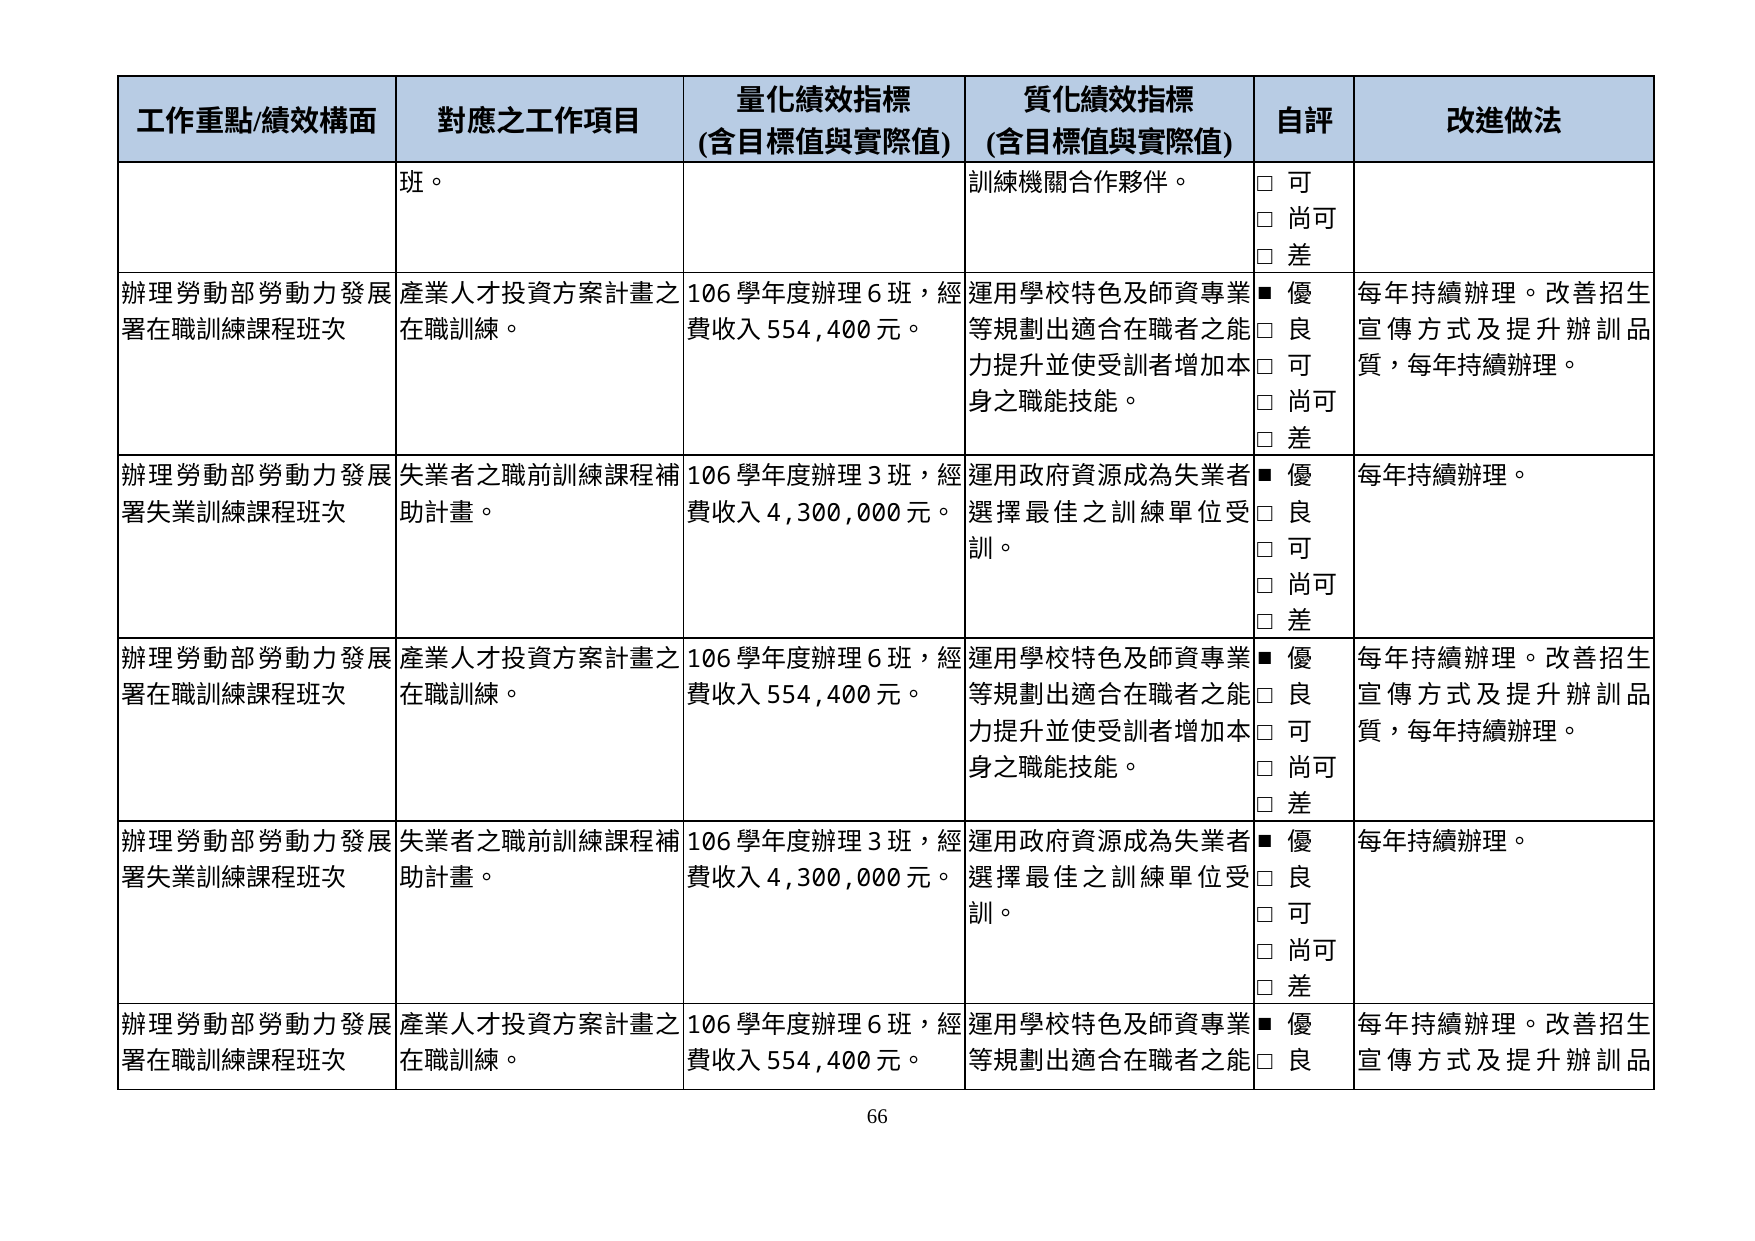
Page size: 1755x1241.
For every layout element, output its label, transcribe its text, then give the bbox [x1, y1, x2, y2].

table_cell 訓練機關合作夥伴。 [966, 163, 1253, 271]
table_header 質化績效指標 (含目標值與實際值) [966, 77, 1253, 161]
table_header 工作重點/績效構面 [119, 77, 395, 161]
table_cell 班。 [397, 163, 683, 271]
table_cell 運用政府資源成為失業者選擇最佳之訓練單位受訓。 [966, 822, 1253, 1003]
table_header 對應之工作項目 [397, 77, 683, 161]
table_cell ■ 優 □ 良 □ 可 □ 尚可 □ 差 [1255, 273, 1353, 454]
table_cell □ 可 □ 尚可 □ 差 [1255, 163, 1353, 271]
table_cell 每年持續辦理。 [1355, 456, 1653, 637]
table_cell 辦理勞動部勞動力發展署在職訓練課程班次 [119, 639, 395, 820]
table_cell 106學年度辦理6班，經費收入554,400元。 [684, 1004, 964, 1089]
table_cell 運用學校特色及師資專業等規劃出適合在職者之能力提升並使受訓者增加本身之職能技能。 [966, 273, 1253, 454]
table_cell 106學年度辦理3班，經費收入4,300,000元。 [684, 822, 964, 1003]
table_cell 辦理勞動部勞動力發展署失業訓練課程班次 [119, 822, 395, 1003]
table_cell 產業人才投資方案計畫之在職訓練。 [397, 1004, 683, 1089]
table_cell [684, 163, 964, 271]
table_cell ■ 優 □ 良 □ 可 □ 尚可 □ 差 [1255, 639, 1353, 820]
table_cell 106學年度辦理6班，經費收入554,400元。 [684, 639, 964, 820]
table_cell 每年持續辦理。改善招生宣傳方式及提升辦訓品質，每年持續辦理。 [1355, 639, 1653, 820]
table_cell ■ 優 □ 良 □ 可 □ 尚可 □ 差 [1255, 822, 1353, 1003]
table_cell 辦理勞動部勞動力發展署在職訓練課程班次 [119, 273, 395, 454]
table_cell [1355, 163, 1653, 271]
table_cell 失業者之職前訓練課程補助計畫。 [397, 822, 683, 1003]
table_cell ■ 優 □ 良 [1255, 1004, 1353, 1089]
table_cell 每年持續辦理。改善招生宣傳方式及提升辦訓品質，每年持續辦理。 [1355, 273, 1653, 454]
table_cell 辦理勞動部勞動力發展署失業訓練課程班次 [119, 456, 395, 637]
table_header 改進做法 [1355, 77, 1653, 161]
table_cell 產業人才投資方案計畫之在職訓練。 [397, 273, 683, 454]
table_cell 每年持續辦理。 [1355, 822, 1653, 1003]
table_cell 失業者之職前訓練課程補助計畫。 [397, 456, 683, 637]
table_cell 運用學校特色及師資專業等規劃出適合在職者之能 [966, 1004, 1253, 1089]
table_header 自評 [1255, 77, 1353, 161]
table_cell 106學年度辦理6班，經費收入554,400元。 [684, 273, 964, 454]
table_cell [119, 163, 395, 271]
table_cell 運用政府資源成為失業者選擇最佳之訓練單位受訓。 [966, 456, 1253, 637]
table_cell 產業人才投資方案計畫之在職訓練。 [397, 639, 683, 820]
table_cell ■ 優 □ 良 □ 可 □ 尚可 □ 差 [1255, 456, 1353, 637]
table_cell 辦理勞動部勞動力發展署在職訓練課程班次 [119, 1004, 395, 1089]
table_cell 運用學校特色及師資專業等規劃出適合在職者之能力提升並使受訓者增加本身之職能技能。 [966, 639, 1253, 820]
table_header 量化績效指標 (含目標值與實際值) [684, 77, 964, 161]
table_cell 每年持續辦理。改善招生宣傳方式及提升辦訓品 [1355, 1004, 1653, 1089]
table_cell 106學年度辦理3班，經費收入4,300,000元。 [684, 456, 964, 637]
